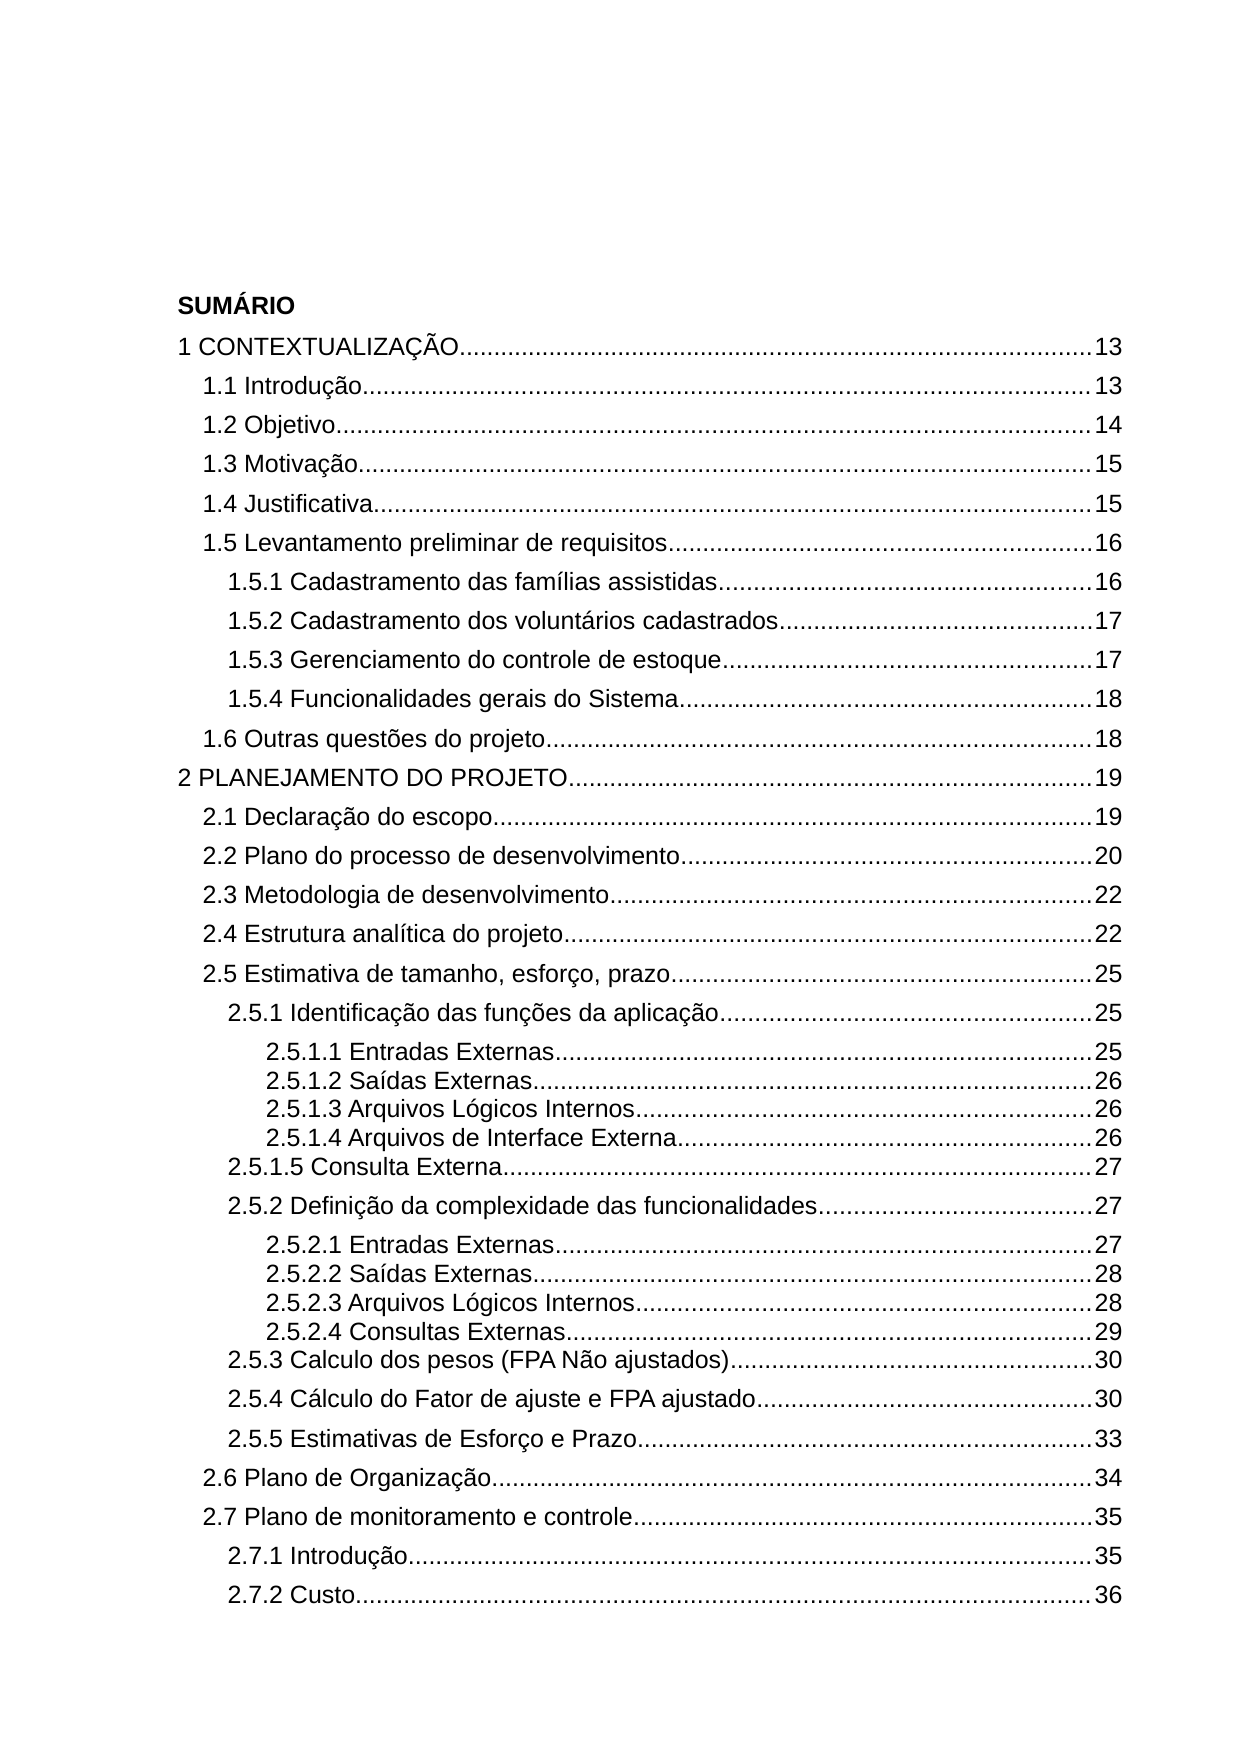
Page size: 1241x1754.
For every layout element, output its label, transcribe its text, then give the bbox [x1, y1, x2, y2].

text 2.5 Estimativa de tamanho, esforço, prazo 25 [202, 959, 1122, 987]
text 2.5.1.5 Consulta Externa 27 [227, 1152, 1122, 1181]
text 2.3 Metodologia de desenvolvimento 22 [202, 880, 1122, 909]
text 1.1 Introdução 13 [202, 371, 1122, 400]
text 1.5.4 Funcionalidades gerais do Sistema 18 [227, 684, 1122, 713]
text 2.1 Declaração do escopo 19 [202, 802, 1122, 831]
text 2.5.1.1 Entradas Externas 25 [266, 1037, 1122, 1066]
text 1.3 Motivação 15 [202, 449, 1122, 478]
text 2.5.2.4 Consultas Externas 29 [266, 1317, 1122, 1345]
text 2.5.1.2 Saídas Externas 26 [266, 1066, 1122, 1094]
text 2.5.2.3 Arquivos Lógicos Internos 28 [266, 1288, 1122, 1317]
text 1.6 Outras questões do projeto 18 [202, 724, 1122, 752]
text 2.5.2.2 Saídas Externas 28 [266, 1259, 1122, 1288]
text 2.5.4 Cálculo do Fator de ajuste e FPA ajustado 30 [227, 1384, 1122, 1413]
text 2.2 Plano do processo de desenvolvimento 20 [202, 841, 1122, 870]
text 1.5.2 Cadastramento dos voluntários cadastrados 17 [227, 606, 1122, 635]
text 2.5.1.3 Arquivos Lógicos Internos 26 [266, 1094, 1122, 1123]
text 2.5.1.4 Arquivos de Interface Externa 26 [266, 1123, 1122, 1152]
text 1.4 Justificativa 15 [202, 489, 1122, 517]
text 1.5.1 Cadastramento das famílias assistidas 16 [227, 567, 1122, 596]
text 2.5.3 Calculo dos pesos (FPA Não ajustados) 30 [227, 1345, 1122, 1374]
text 2.7 Plano de monitoramento e controle 35 [202, 1502, 1122, 1531]
text 2.7.1 Introdução 35 [227, 1541, 1122, 1570]
text 2.5.2.1 Entradas Externas 27 [266, 1230, 1122, 1259]
text 2.6 Plano de Organização 34 [202, 1463, 1122, 1492]
text 2.7.2 Custo 36 [227, 1580, 1122, 1609]
text 1.5 Levantamento preliminar de requisitos 16 [202, 528, 1122, 557]
text 2.5.2 Definição da complexidade das funcionalidades 27 [227, 1191, 1122, 1220]
text 1.5.3 Gerenciamento do controle de estoque 17 [227, 645, 1122, 674]
text 2.5.5 Estimativas de Esforço e Prazo 33 [227, 1424, 1122, 1452]
subtitle SUMÁRIO [177, 291, 1122, 319]
text 2.4 Estrutura analítica do projeto 22 [202, 919, 1122, 948]
text 2.5.1 Identificação das funções da aplicação 25 [227, 998, 1122, 1027]
text 1 CONTEXTUALIZAÇÃO 13 [177, 332, 1122, 361]
text 2 PLANEJAMENTO DO PROJETO 19 [177, 763, 1122, 792]
text 1.2 Objetivo 14 [202, 410, 1122, 439]
